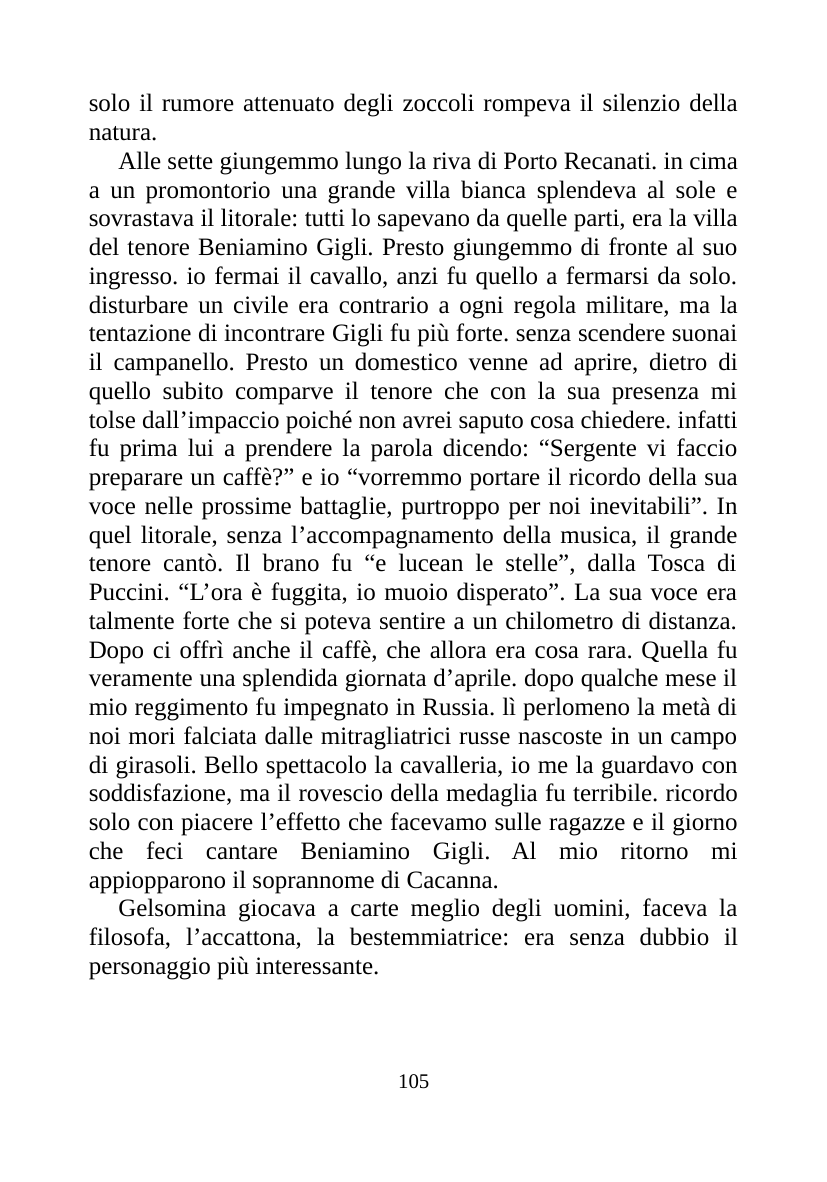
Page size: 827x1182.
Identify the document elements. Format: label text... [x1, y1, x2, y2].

text solo il rumore attenuato degli zoccoli rompeva il silenzio della natura. [88, 88, 738, 146]
text Alle sette giungemmo lungo la riva di Porto Recanati. in cima a un promontorio una grande villa bianca splendeva al sole e sovrastava il litorale: tutti lo sapevano da quelle parti, era la villa del tenore Beniamino Gigli. Presto giungemmo di fronte al suo ingresso. io fermai il cavallo, anzi fu quello a fermarsi da solo. disturbare un civile era contrario a ogni regola militare, ma la tentazione di incontrare Gigli fu più forte. senza scendere suonai il campanello. Presto un domestico venne ad aprire, dietro di quello subito comparve il tenore che con la sua presenza mi tolse dall’impaccio poiché non avrei saputo cosa chiedere. infatti fu prima lui a prendere la parola dicendo: “Sergente vi faccio preparare un caffè?” e io “vorremmo portare il ricordo della sua voce nelle prossime battaglie, purtroppo per noi inevitabili”. In quel litorale, senza l’accompagnamento della musica, il grande tenore cantò. Il brano fu “e lucean le stelle”, dalla Tosca di Puccini. “L’ora è fuggita, io muoio disperato”. La sua voce era talmente forte che si poteva sentire a un chilometro di distanza. Dopo ci offrì anche il caffè, che allora era cosa rara. Quella fu veramente una splendida giornata d’aprile. dopo qualche mese il mio reggimento fu impegnato in Russia. lì perlomeno la metà di noi mori falciata dalle mitragliatrici russe nascoste in un campo di girasoli. Bello spettacolo la cavalleria, io me la guardavo con soddisfazione, ma il rovescio della medaglia fu terribile. ricordo solo con piacere l’effetto che facevamo sulle ragazze e il giorno che feci cantare Beniamino Gigli. Al mio ritorno mi appiopparono il soprannome di Cacanna. [88, 146, 738, 893]
text Gelsomina giocava a carte meglio degli uomini, faceva la filosofa, l’accattona, la bestemmiatrice: era senza dubbio il personaggio più interessante. [88, 893, 738, 980]
